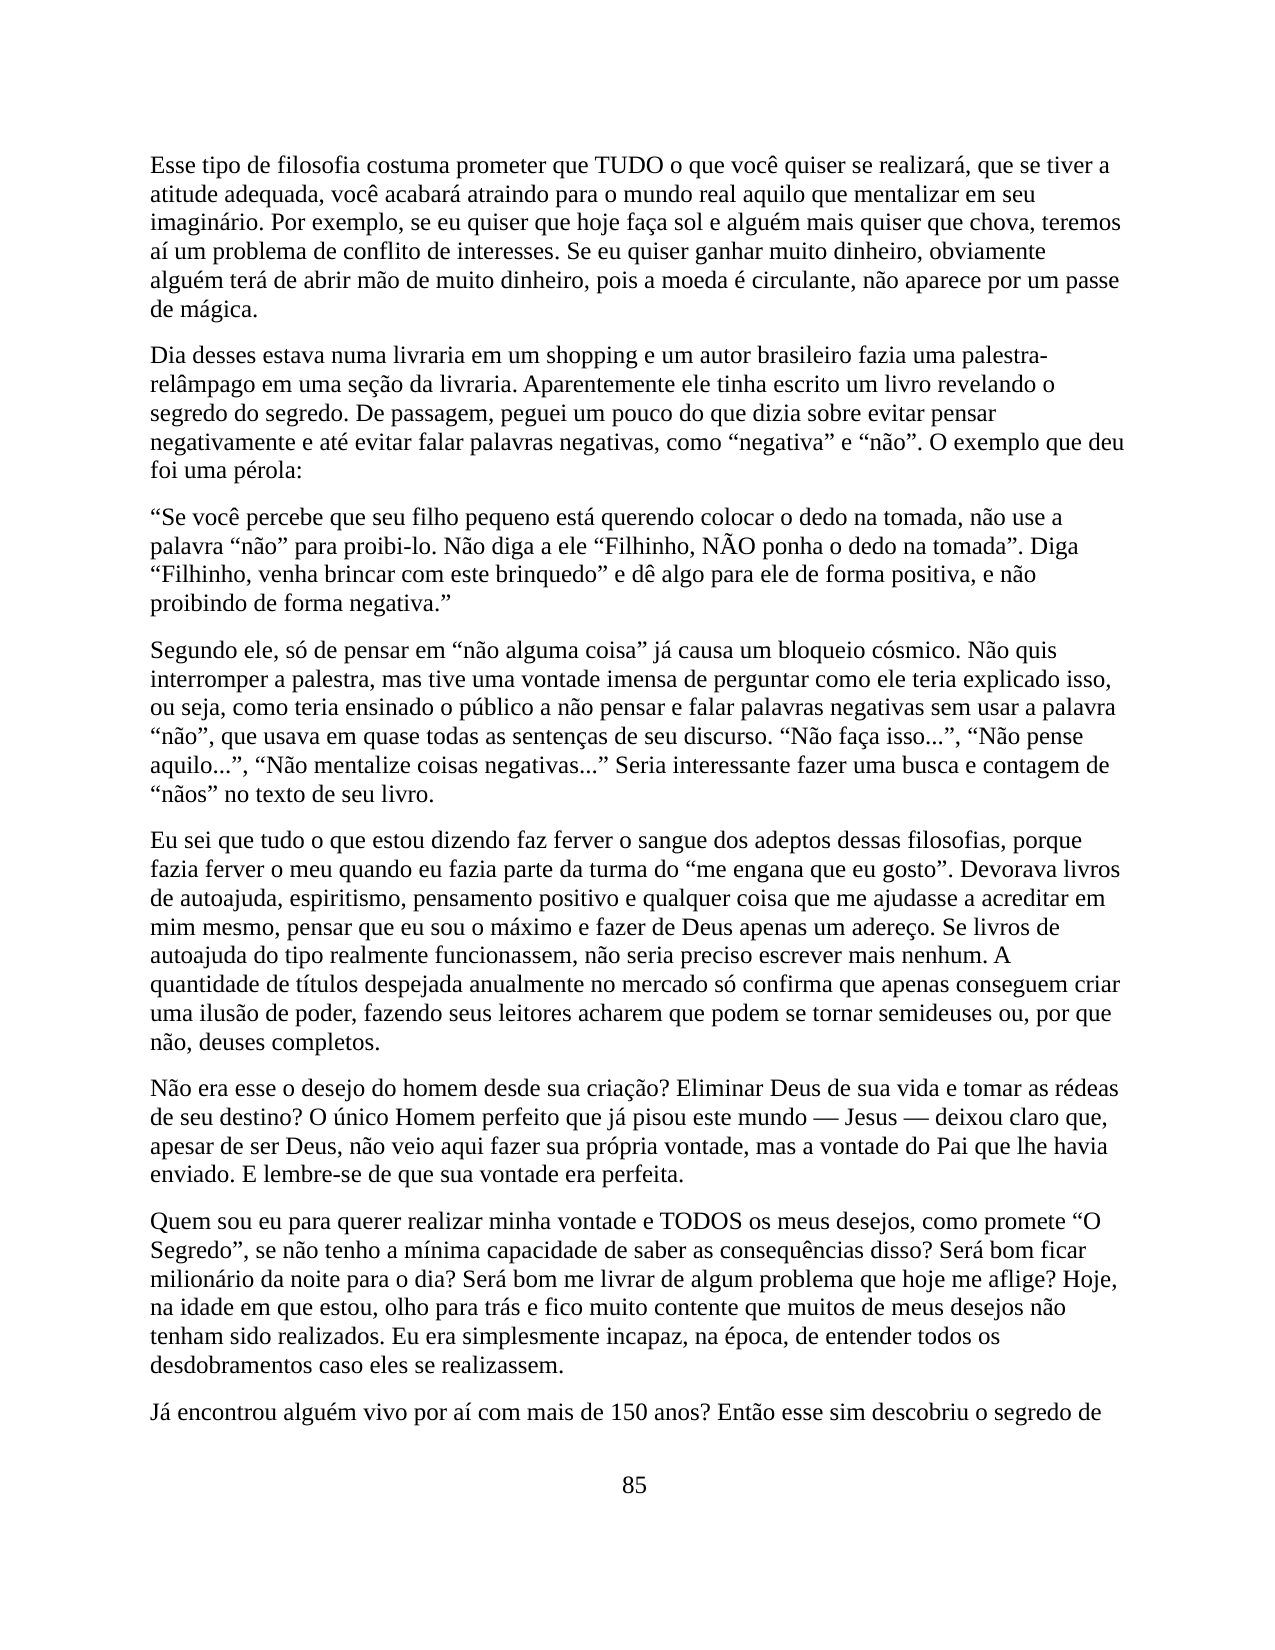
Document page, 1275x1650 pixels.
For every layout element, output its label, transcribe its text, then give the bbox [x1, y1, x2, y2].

text Eu sei que tudo o que estou dizendo faz ferver o sangue dos adeptos dessas filosofias, porque fazia ferver o meu quando eu fazia parte da turma do “me engana que eu gosto”. Devorava livros de autoajuda, espiritismo, pensamento positivo e qualquer coisa que me ajudasse a acreditar em mim mesmo, pensar que eu sou o máximo e fazer de Deus apenas um adereço. Se livros de autoajuda do tipo realmente funcionassem, não seria preciso escrever mais nenhum. A quantidade de títulos despejada anualmente no mercado só confirma que apenas conseguem criar uma ilusão de poder, fazendo seus leitores acharem que podem se tornar semideuses ou, por que não, deuses completos. [150, 825, 1125, 1055]
text Segundo ele, só de pensar em “não alguma coisa” já causa um bloqueio cósmico. Não quis interromper a palestra, mas tive uma vontade imensa de perguntar como ele teria explicado isso, ou seja, como teria ensinado o público a não pensar e falar palavras negativas sem usar a palavra “não”, que usava em quase todas as sentenças de seu discurso. “Não faça isso...”, “Não pense aquilo...”, “Não mentalize coisas negativas...” Seria interessante fazer uma busca e contagem de “nãos” no texto de seu livro. [150, 635, 1125, 807]
text Não era esse o desejo do homem desde sua criação? Eliminar Deus de sua vida e tomar as rédeas de seu destino? O único Homem perfeito que já pisou este mundo — Jesus — deixou claro que, apesar de ser Deus, não veio aqui fazer sua própria vontade, mas a vontade do Pai que lhe havia enviado. E lembre-se de que sua vontade era perfeita. [150, 1073, 1125, 1188]
text Já encontrou alguém vivo por aí com mais de 150 anos? Então esse sim descobriu o segredo de [150, 1397, 1125, 1425]
text Quem sou eu para querer realizar minha vontade e TODOS os meus desejos, como promete “O Segredo”, se não tenho a mínima capacidade de saber as consequências disso? Será bom ficar milionário da noite para o dia? Será bom me livrar de algum problema que hoje me aflige? Hoje, na idade em que estou, olho para trás e fico muito contente que muitos de meus desejos não tenham sido realizados. Eu era simplesmente incapaz, na época, de entender todos os desdobramentos caso eles se realizassem. [150, 1206, 1125, 1379]
text “Se você percebe que seu filho pequeno está querendo colocar o dedo na tomada, não use a palavra “não” para proibi-lo. Não diga a ele “Filhinho, NÃO ponha o dedo na tomada”. Diga “Filhinho, venha brincar com este brinquedo” e dê algo para ele de forma positiva, e não proibindo de forma negativa.” [150, 502, 1125, 617]
text Esse tipo de filosofia costuma prometer que TUDO o que você quiser se realizará, que se tiver a atitude adequada, você acabará atraindo para o mundo real aquilo que mentalizar em seu imaginário. Por exemplo, se eu quiser que hoje faça sol e alguém mais quiser que chova, teremos aí um problema de conflito de interesses. Se eu quiser ganhar muito dinheiro, obviamente alguém terá de abrir mão de muito dinheiro, pois a moeda é circulante, não aparece por um passe de mágica. [150, 150, 1125, 322]
text Dia desses estava numa livraria em um shopping e um autor brasileiro fazia uma palestra-relâmpago em uma seção da livraria. Aparentemente ele tinha escrito um livro revelando o segredo do segredo. De passagem, peguei um pouco do que dizia sobre evitar pensar negativamente e até evitar falar palavras negativas, como “negativa” e “não”. O exemplo que deu foi uma pérola: [150, 340, 1125, 484]
